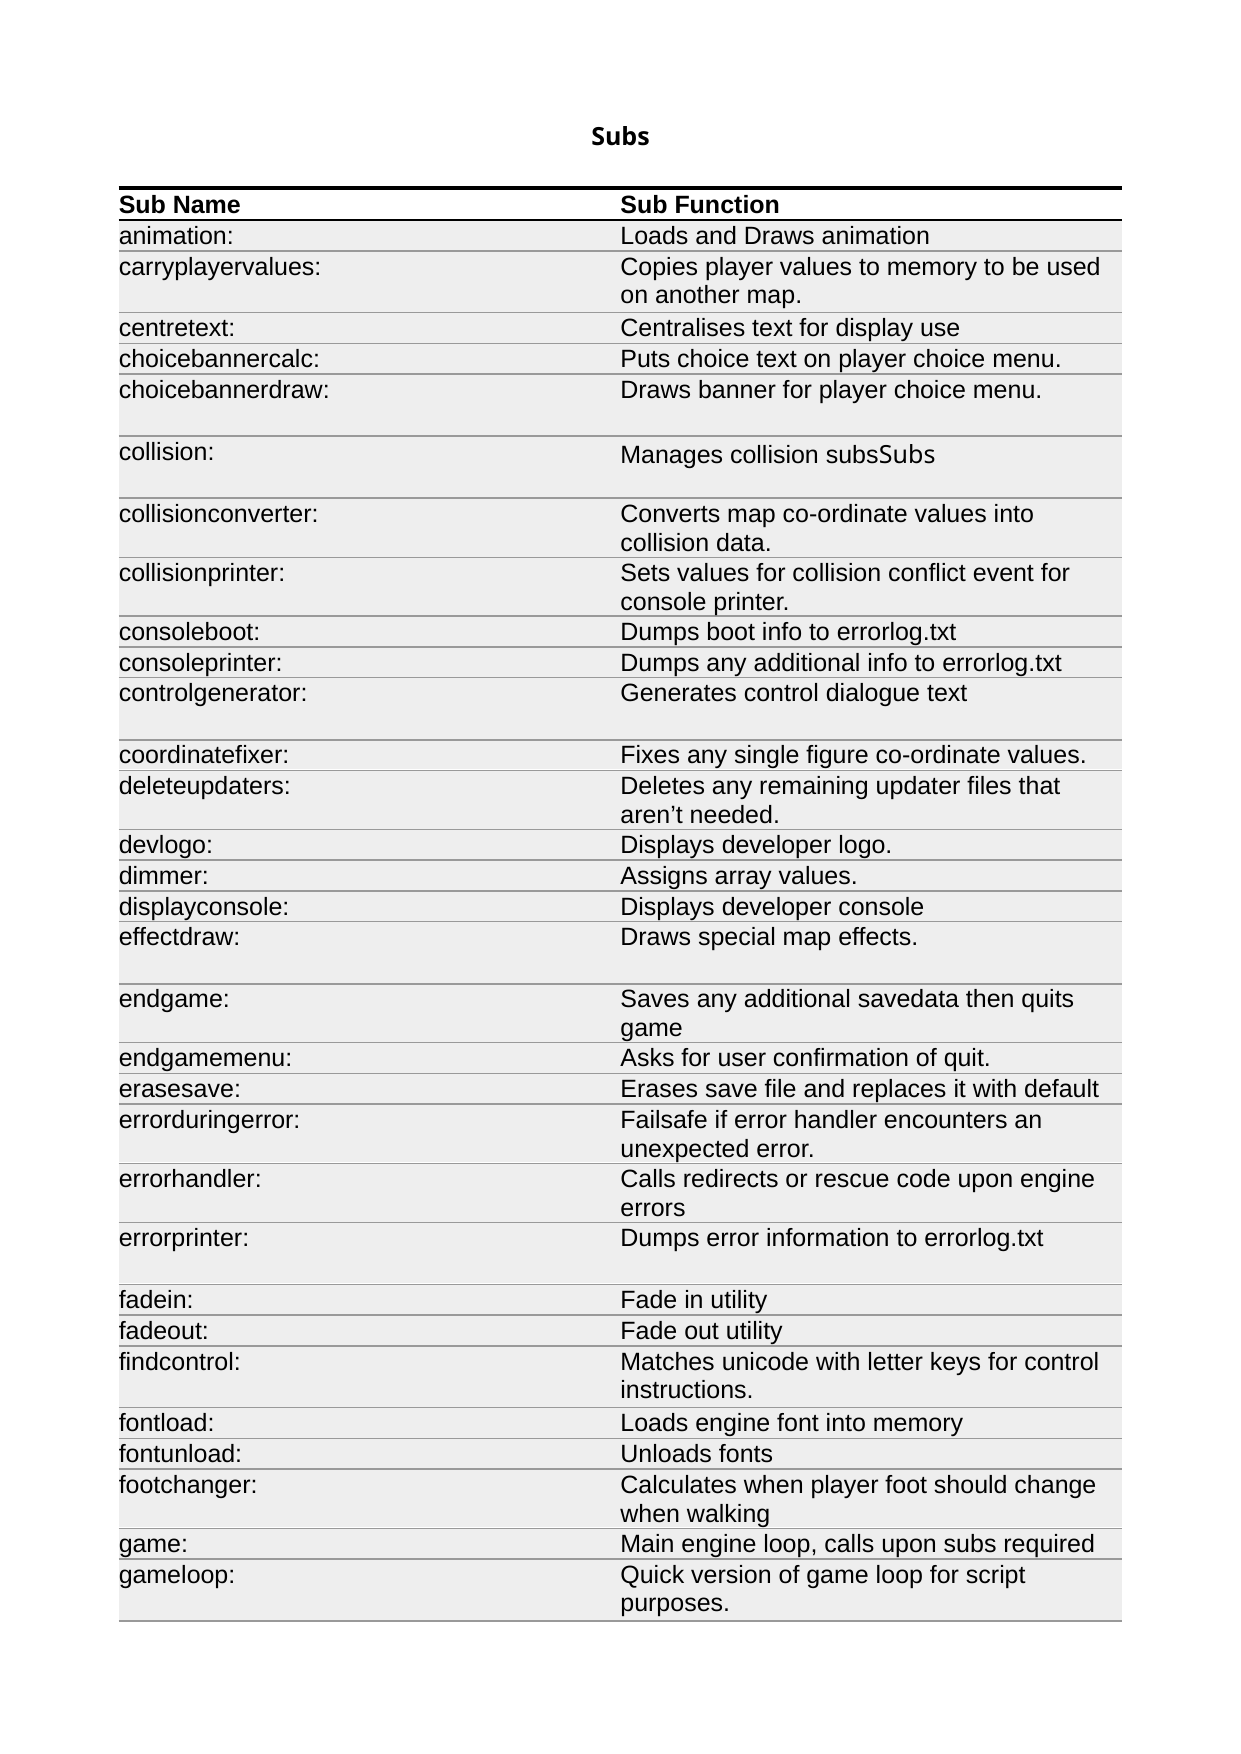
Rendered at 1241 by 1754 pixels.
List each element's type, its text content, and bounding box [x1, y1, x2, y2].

table_cell errorprinter: [119, 1223, 620, 1283]
table_cell errorhandler: [119, 1164, 620, 1221]
table_cell Dumps any additional info to errorlog.txt [620, 648, 1122, 677]
table_cell endgamemenu: [119, 1043, 620, 1073]
table_cell findcontrol: [119, 1347, 620, 1407]
table_cell Fade in utility [620, 1285, 1122, 1314]
subtitle Subs [118, 118, 1122, 152]
table_cell Erases save file and replaces it with default [620, 1074, 1122, 1103]
table_cell game: [119, 1529, 620, 1558]
table_cell fadein: [119, 1285, 620, 1314]
table_cell choicebannercalc: [119, 344, 620, 373]
table_cell Fade out utility [620, 1316, 1122, 1345]
table_cell Matches unicode with letter keys for control instructions. [620, 1347, 1122, 1407]
table_cell coordinatefixer: [119, 741, 620, 769]
table_cell errorduringerror: [119, 1105, 620, 1162]
table_cell controlgenerator: [119, 678, 620, 739]
table_cell Draws banner for player choice menu. [620, 375, 1122, 435]
table_cell choicebannerdraw: [119, 375, 620, 435]
table_cell animation: [119, 221, 620, 250]
table_cell erasesave: [119, 1074, 620, 1103]
table_cell effectdraw: [119, 922, 620, 983]
table_cell carryplayervalues: [119, 252, 620, 312]
table_cell fontunload: [119, 1439, 620, 1468]
table_cell Fixes any single figure co-ordinate values. [620, 741, 1122, 769]
table_cell Deletes any remaining updater files that aren’t needed. [620, 771, 1122, 829]
table_cell collisionconverter: [119, 499, 620, 556]
table_cell Centralises text for display use [620, 313, 1122, 343]
table_cell Loads engine font into memory [620, 1408, 1122, 1438]
table_cell Displays developer console [620, 892, 1122, 921]
table_cell consoleprinter: [119, 648, 620, 677]
table_cell footchanger: [119, 1470, 620, 1527]
table_cell centretext: [119, 313, 620, 343]
table_cell endgame: [119, 985, 620, 1042]
table_cell Displays developer logo. [620, 830, 1122, 859]
table_cell Saves any additional savedata then quits game [620, 985, 1122, 1042]
table_header Sub Function [620, 190, 1122, 219]
table_cell Loads and Draws animation [620, 221, 1122, 250]
table_cell Failsafe if error handler encounters an unexpected error. [620, 1105, 1122, 1162]
table_cell Calls redirects or rescue code upon engine errors [620, 1164, 1122, 1221]
table_cell Dumps error information to errorlog.txt [620, 1223, 1122, 1283]
table_cell dimmer: [119, 861, 620, 890]
table_cell collisionprinter: [119, 558, 620, 615]
table_cell collision: [119, 437, 620, 497]
table_cell deleteupdaters: [119, 771, 620, 829]
table_cell Unloads fonts [620, 1439, 1122, 1468]
table_cell Draws special map effects. [620, 922, 1122, 983]
table_cell Main engine loop, calls upon subs required [620, 1529, 1122, 1558]
table_cell Manages collision subsSubs [620, 437, 1122, 497]
table_cell Dumps boot info to errorlog.txt [620, 617, 1122, 646]
table_cell Quick version of game loop for script purposes. [620, 1560, 1122, 1620]
table_cell fadeout: [119, 1316, 620, 1345]
table_cell Sets values for collision conflict event for console printer. [620, 558, 1122, 615]
table_header Sub Name [119, 190, 620, 219]
table_cell consoleboot: [119, 617, 620, 646]
table_cell Calculates when player foot should change when walking [620, 1470, 1122, 1527]
table_cell Puts choice text on player choice menu. [620, 344, 1122, 373]
table_cell gameloop: [119, 1560, 620, 1620]
table_cell Asks for user confirmation of quit. [620, 1043, 1122, 1073]
table_cell Copies player values to memory to be used on another map. [620, 252, 1122, 312]
table_cell fontload: [119, 1408, 620, 1438]
table_cell devlogo: [119, 830, 620, 859]
table_cell Assigns array values. [620, 861, 1122, 890]
table_cell Generates control dialogue text [620, 678, 1122, 739]
table_cell Converts map co-ordinate values into collision data. [620, 499, 1122, 556]
table_cell displayconsole: [119, 892, 620, 921]
